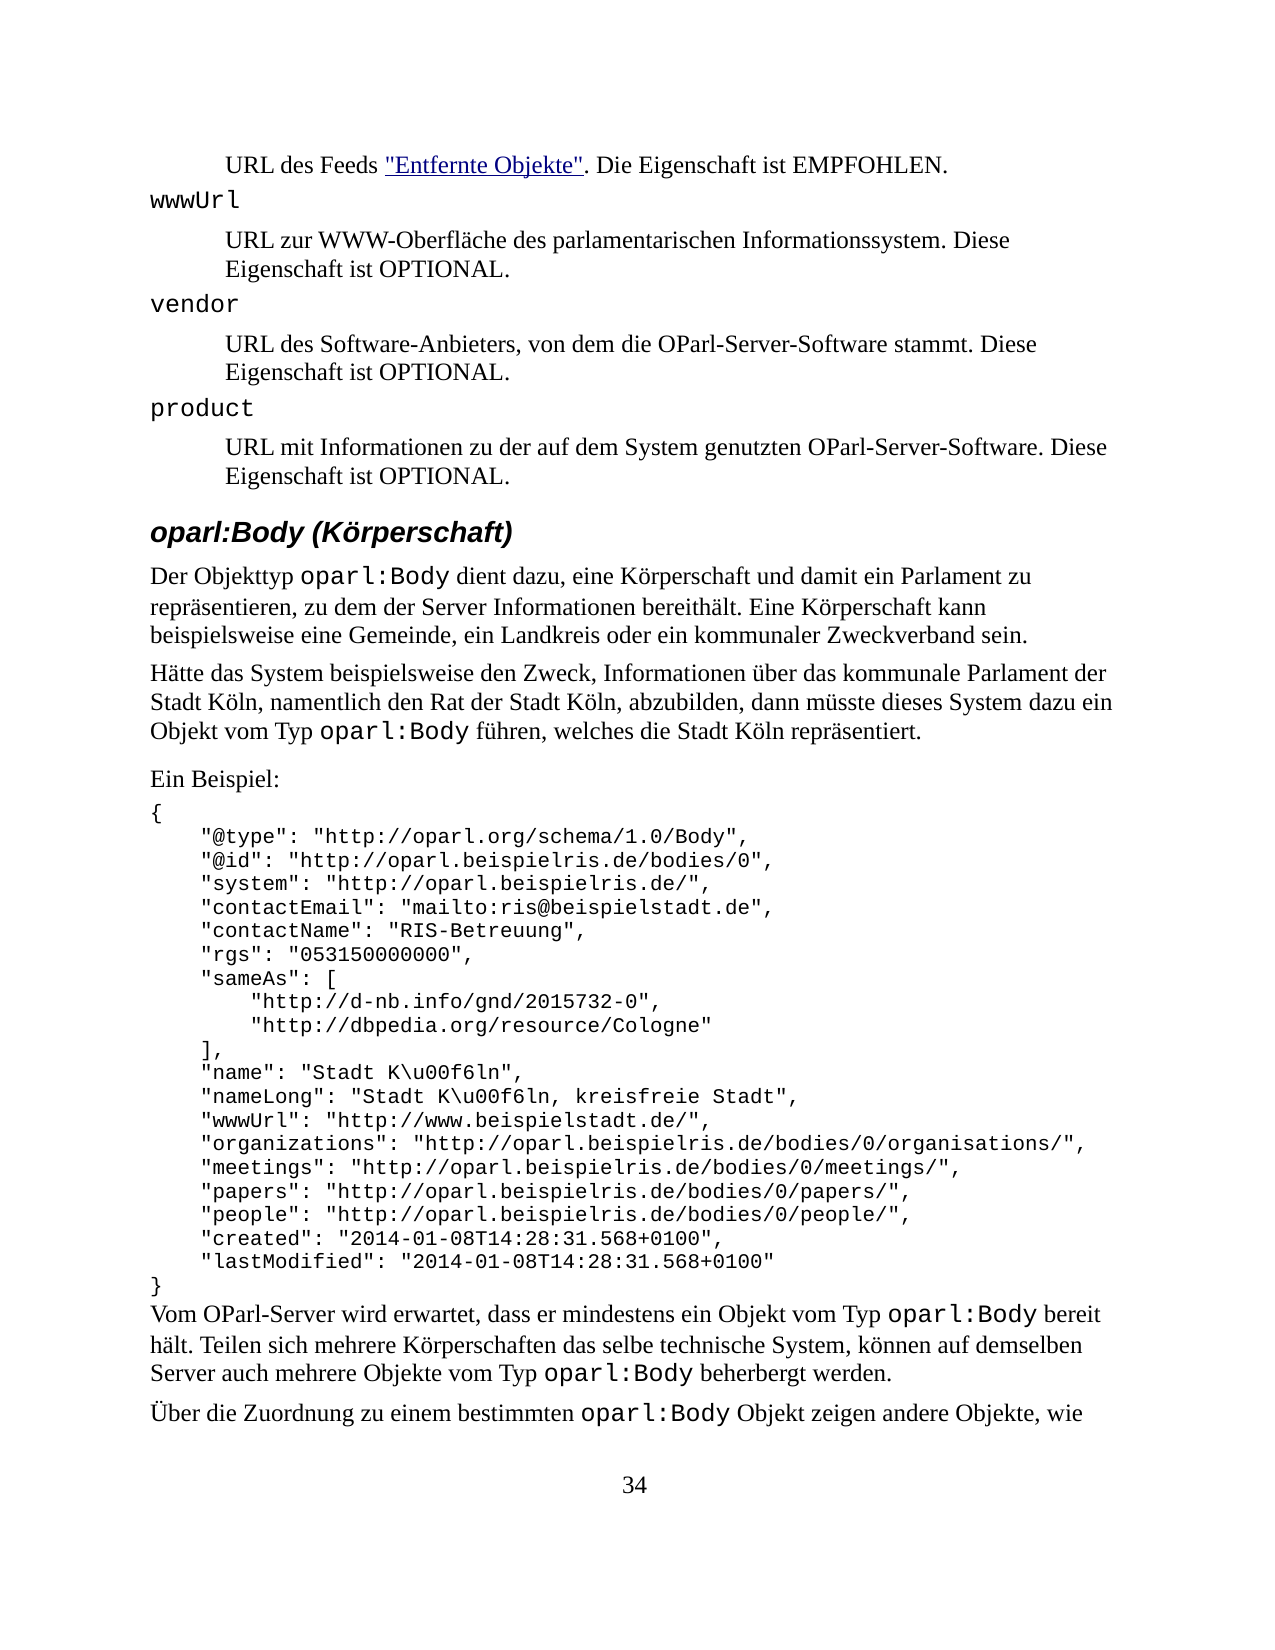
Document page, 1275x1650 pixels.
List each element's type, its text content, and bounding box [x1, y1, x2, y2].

text "papers": "http://oparl.beispielris.de/bodies/0/papers/", [150, 1181, 1125, 1204]
text } [150, 1275, 1125, 1299]
text "contactEmail": "mailto:ris@beispielstadt.de", [150, 897, 1125, 921]
text "http://d-nb.info/gnd/2015732-0", [150, 991, 1125, 1015]
text { [150, 802, 1125, 826]
text "wwwUrl": "http://www.beispielstadt.de/", [150, 1110, 1125, 1133]
text "contactName": "RIS-Betreuung", [150, 921, 1125, 944]
text "nameLong": "Stadt K\u00f6ln, kreisfreie Stadt", [150, 1086, 1125, 1110]
text "people": "http://oparl.beispielris.de/bodies/0/people/", [150, 1204, 1125, 1228]
text product [150, 395, 1125, 423]
text ], [150, 1039, 1125, 1062]
text "name": "Stadt K\u00f6ln", [150, 1062, 1125, 1086]
text URL zur WWW-Oberfläche des parlamentarischen Informationssystem. Diese Eigenschaft ist OPTIONAL. [225, 225, 1125, 282]
text Über die Zuordnung zu einem bestimmten oparl:Body Objekt zeigen andere Objekte, wie [150, 1398, 1125, 1429]
text Hätte das System beispielsweise den Zweck, Informationen über das kommunale Parlament der Stadt Köln, namentlich den Rat der Stadt Köln, abzubilden, dann müsste dieses System dazu ein Objekt vom Typ oparl:Body führen, welches die Stadt Köln repräsentiert. [150, 658, 1125, 747]
text "@type": "http://oparl.org/schema/1.0/Body", [150, 826, 1125, 849]
subtitle oparl:Body (Körperschaft) [150, 515, 1125, 548]
text "rgs": "053150000000", [150, 944, 1125, 968]
text "@id": "http://oparl.beispielris.de/bodies/0", [150, 849, 1125, 873]
text Ein Beispiel: [150, 764, 1125, 793]
text URL mit Informationen zu der auf dem System genutzten OParl-Server-Software. Diese Eigenschaft ist OPTIONAL. [225, 432, 1125, 490]
text Vom OParl-Server wird erwartet, dass er mindestens ein Objekt vom Typ oparl:Body bereit hält. Teilen sich mehrere Körperschaften das selbe technische System, können auf demselben Server auch mehrere Objekte vom Typ oparl:Body beherbergt werden. [150, 1299, 1125, 1389]
text "sameAs": [ [150, 968, 1125, 991]
text "created": "2014-01-08T14:28:31.568+0100", [150, 1228, 1125, 1252]
text URL des Software-Anbieters, von dem die OParl-Server-Software stammt. Diese Eigenschaft ist OPTIONAL. [225, 329, 1125, 386]
text Der Objekttyp oparl:Body dient dazu, eine Körperschaft und damit ein Parlament zu repräsentieren, zu dem der Server Informationen bereithält. Eine Körperschaft kann beispielsweise eine Gemeinde, ein Landkreis oder ein kommunaler Zweckverband sein. [150, 561, 1125, 649]
text "organizations": "http://oparl.beispielris.de/bodies/0/organisations/", [150, 1133, 1125, 1157]
text "http://dbpedia.org/resource/Cologne" [150, 1015, 1125, 1039]
text URL des Feeds "Entfernte Objekte". Die Eigenschaft ist EMPFOHLEN. [225, 150, 1125, 179]
text "lastModified": "2014-01-08T14:28:31.568+0100" [150, 1252, 1125, 1275]
text "meetings": "http://oparl.beispielris.de/bodies/0/meetings/", [150, 1157, 1125, 1181]
text wwwUrl [150, 188, 1125, 216]
text vendor [150, 291, 1125, 320]
text "system": "http://oparl.beispielris.de/", [150, 873, 1125, 897]
